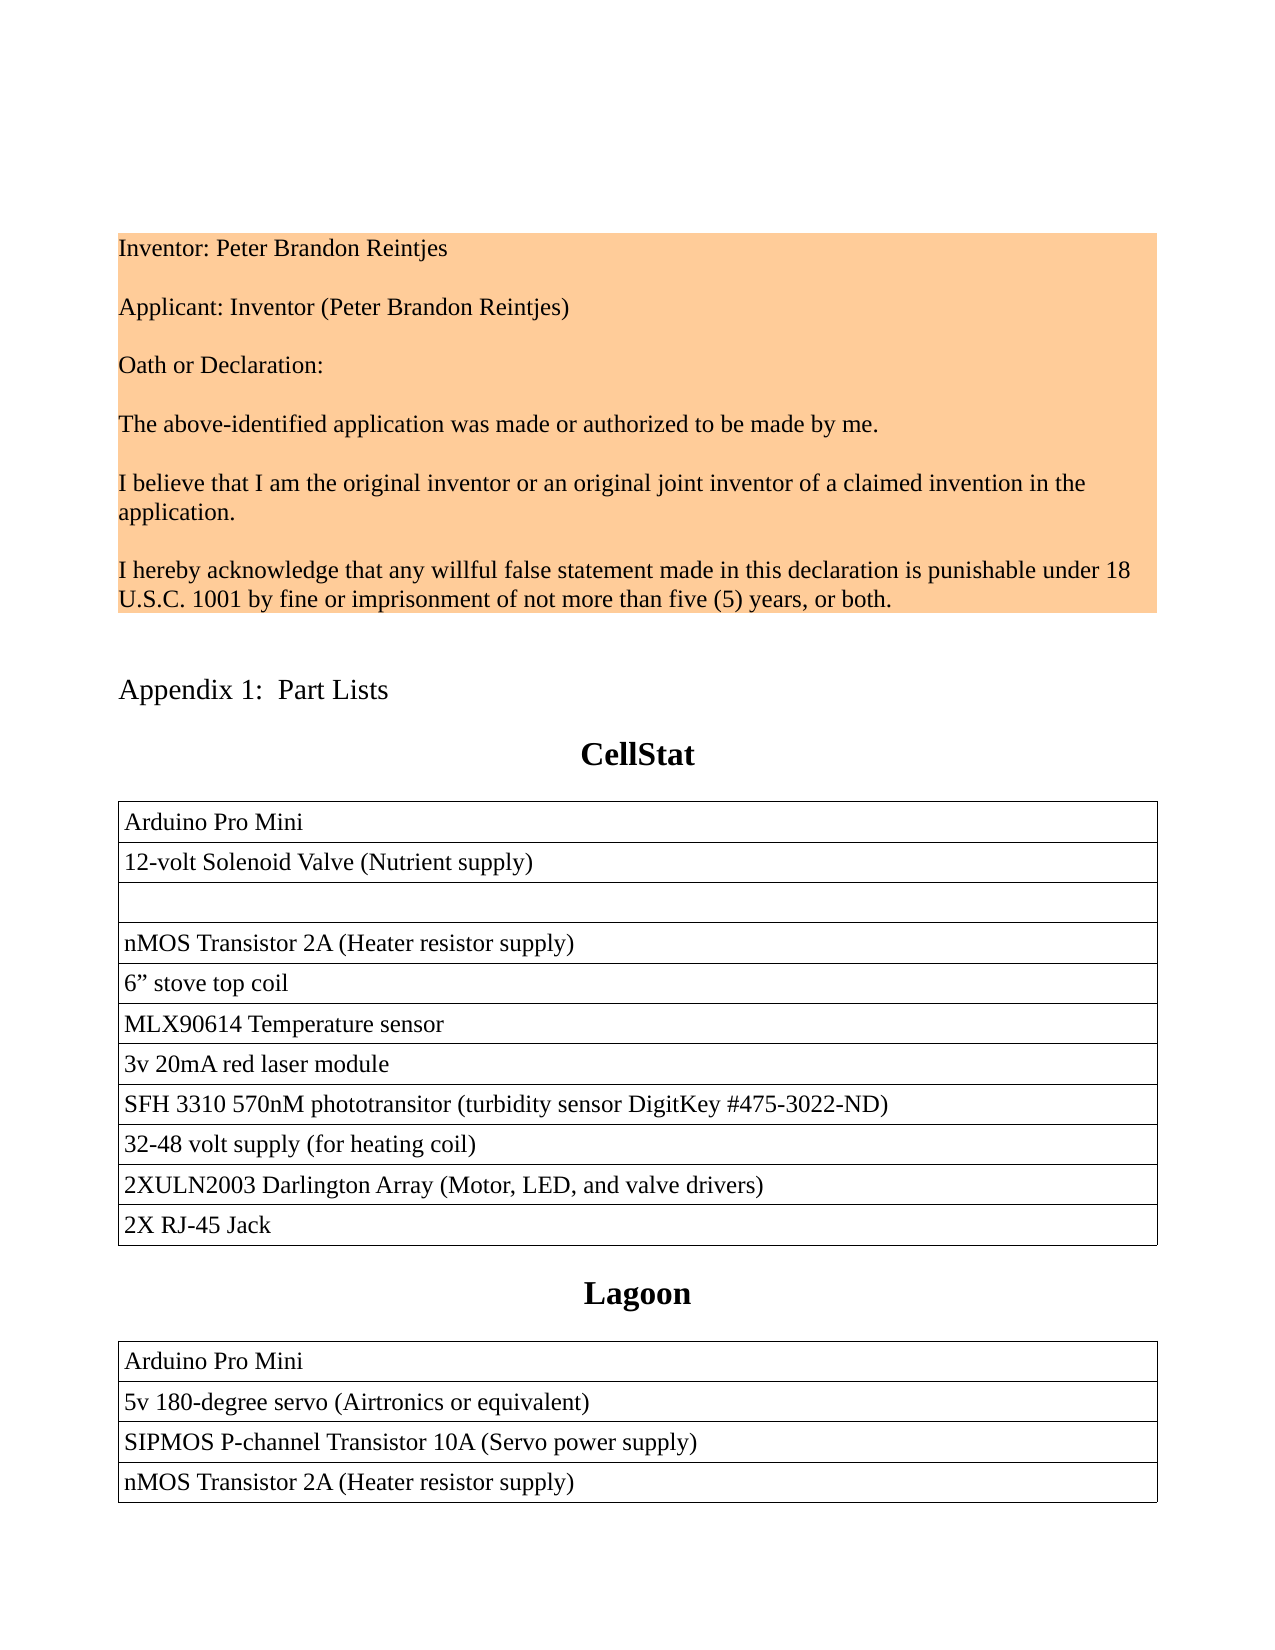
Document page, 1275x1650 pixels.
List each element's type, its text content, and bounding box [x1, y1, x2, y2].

text Oath or Declaration: [118, 351, 1157, 379]
table_cell 2X RJ-45 Jack [119, 1205, 1157, 1245]
table_cell nMOS Transistor 2A (Heater resistor supply) [119, 923, 1157, 962]
text Inventor: Peter Brandon Reintjes [118, 233, 1157, 262]
table_cell 5v 180-degree servo (Airtronics or equivalent) [119, 1382, 1157, 1421]
text CellStat [118, 734, 1157, 772]
text Lagoon [118, 1273, 1157, 1312]
table_cell [119, 883, 1157, 922]
table_cell 3v 20mA red laser module [119, 1044, 1157, 1083]
table_header Arduino Pro Mini [119, 802, 1157, 842]
text Applicant: Inventor (Peter Brandon Reintjes) [118, 292, 1157, 321]
table_cell SIPMOS P-channel Transistor 10A (Servo power supply) [119, 1422, 1157, 1462]
table_cell MLX90614 Temperature sensor [119, 1004, 1157, 1043]
table_cell nMOS Transistor 2A (Heater resistor supply) [119, 1463, 1157, 1502]
table_cell 32-48 volt supply (for heating coil) [119, 1125, 1157, 1164]
table_cell 2XULN2003 Darlington Array (Motor, LED, and valve drivers) [119, 1165, 1157, 1204]
text Appendix 1: Part Lists [118, 672, 1157, 705]
text I believe that I am the original inventor or an original joint inventor of a claimed invention in the application. [118, 468, 1157, 526]
table_cell 12-volt Solenoid Valve (Nutrient supply) [119, 843, 1157, 882]
table_cell 6” stove top coil [119, 964, 1157, 1003]
text The above-identified application was made or authorized to be made by me. [118, 409, 1157, 438]
table_cell SFH 3310 570nM phototransitor (turbidity sensor DigitKey #475-3022-ND) [119, 1085, 1157, 1124]
text I hereby acknowledge that any willful false statement made in this declaration is punishable under 18 U.S.C. 1001 by fine or imprisonment of not more than five (5) years, or both. [118, 556, 1157, 613]
table_header Arduino Pro Mini [119, 1342, 1157, 1381]
